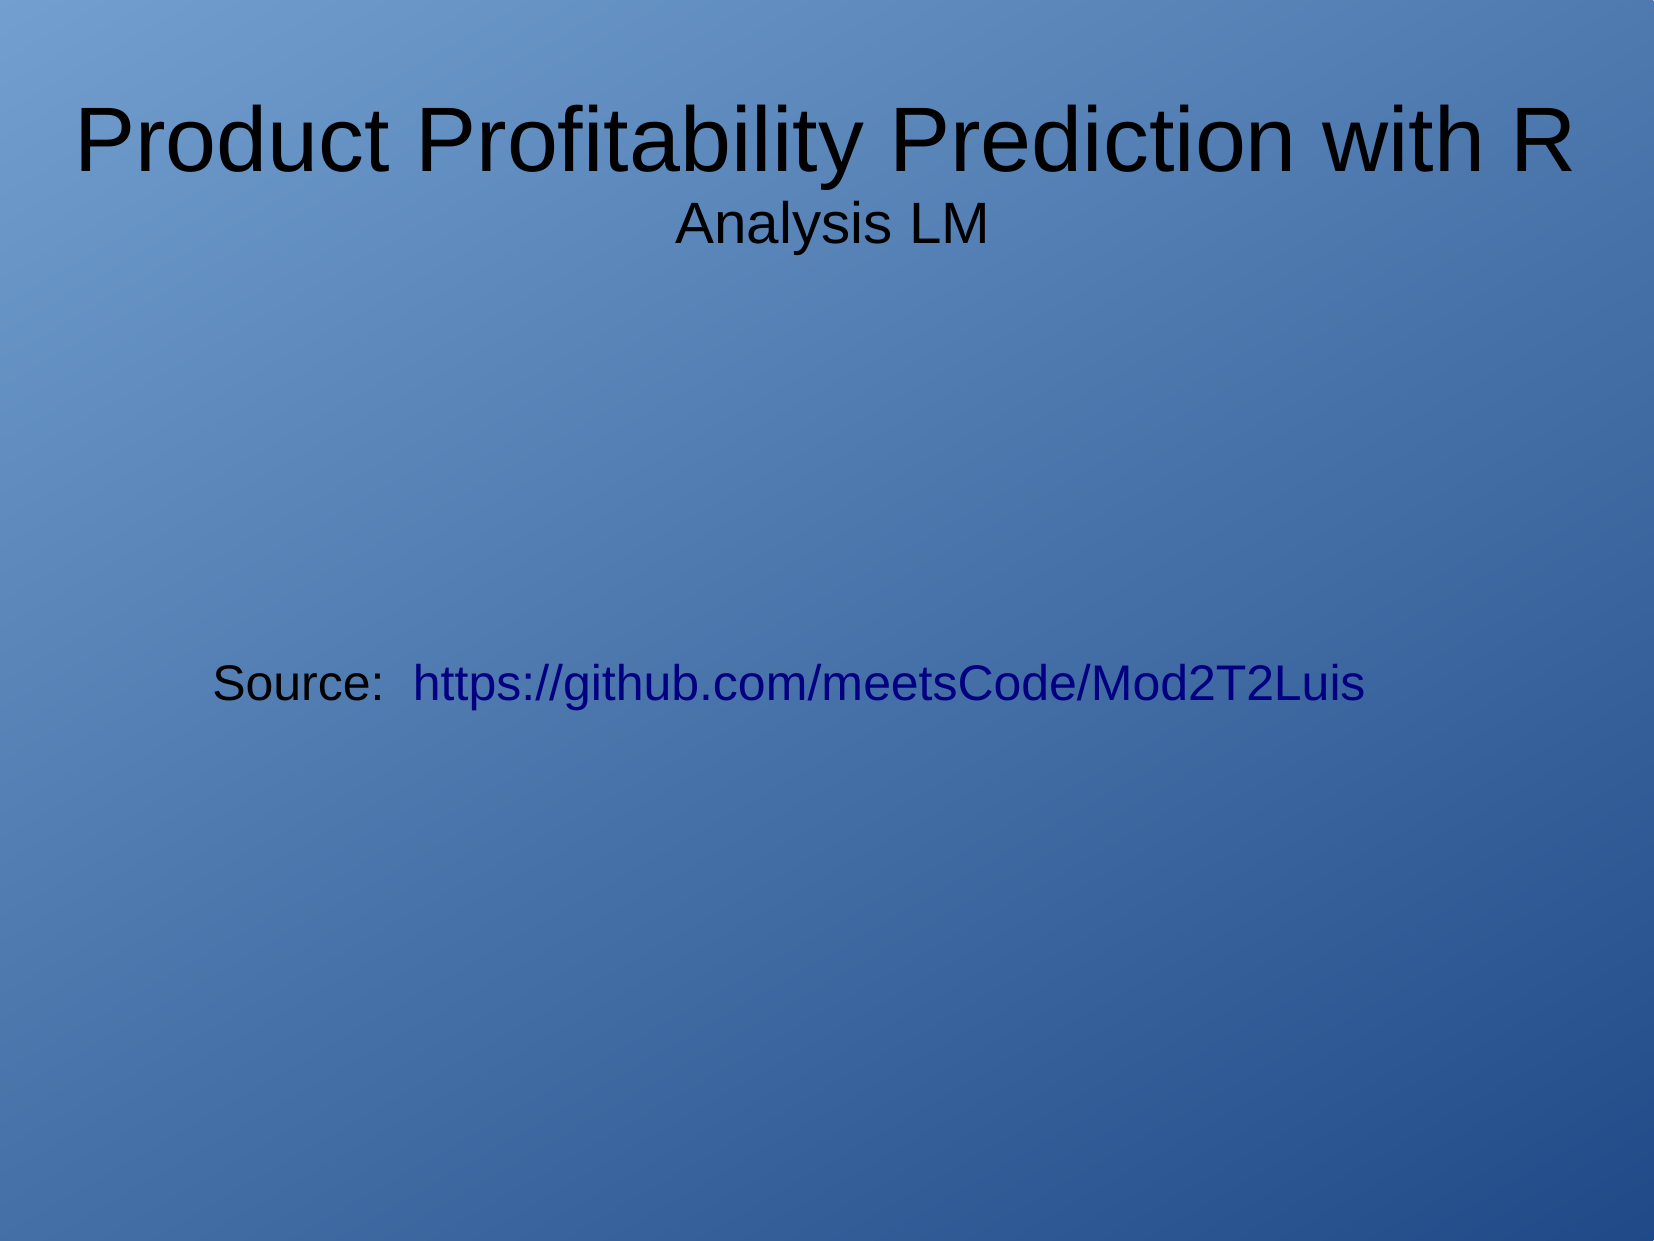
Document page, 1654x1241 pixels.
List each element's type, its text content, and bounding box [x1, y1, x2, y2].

subtitle Source: https://github.com/meetsCode/Mod2T2Luis [212, 453, 1512, 969]
title Product Profitability Prediction with R Analysis LM [59, 36, 1595, 308]
